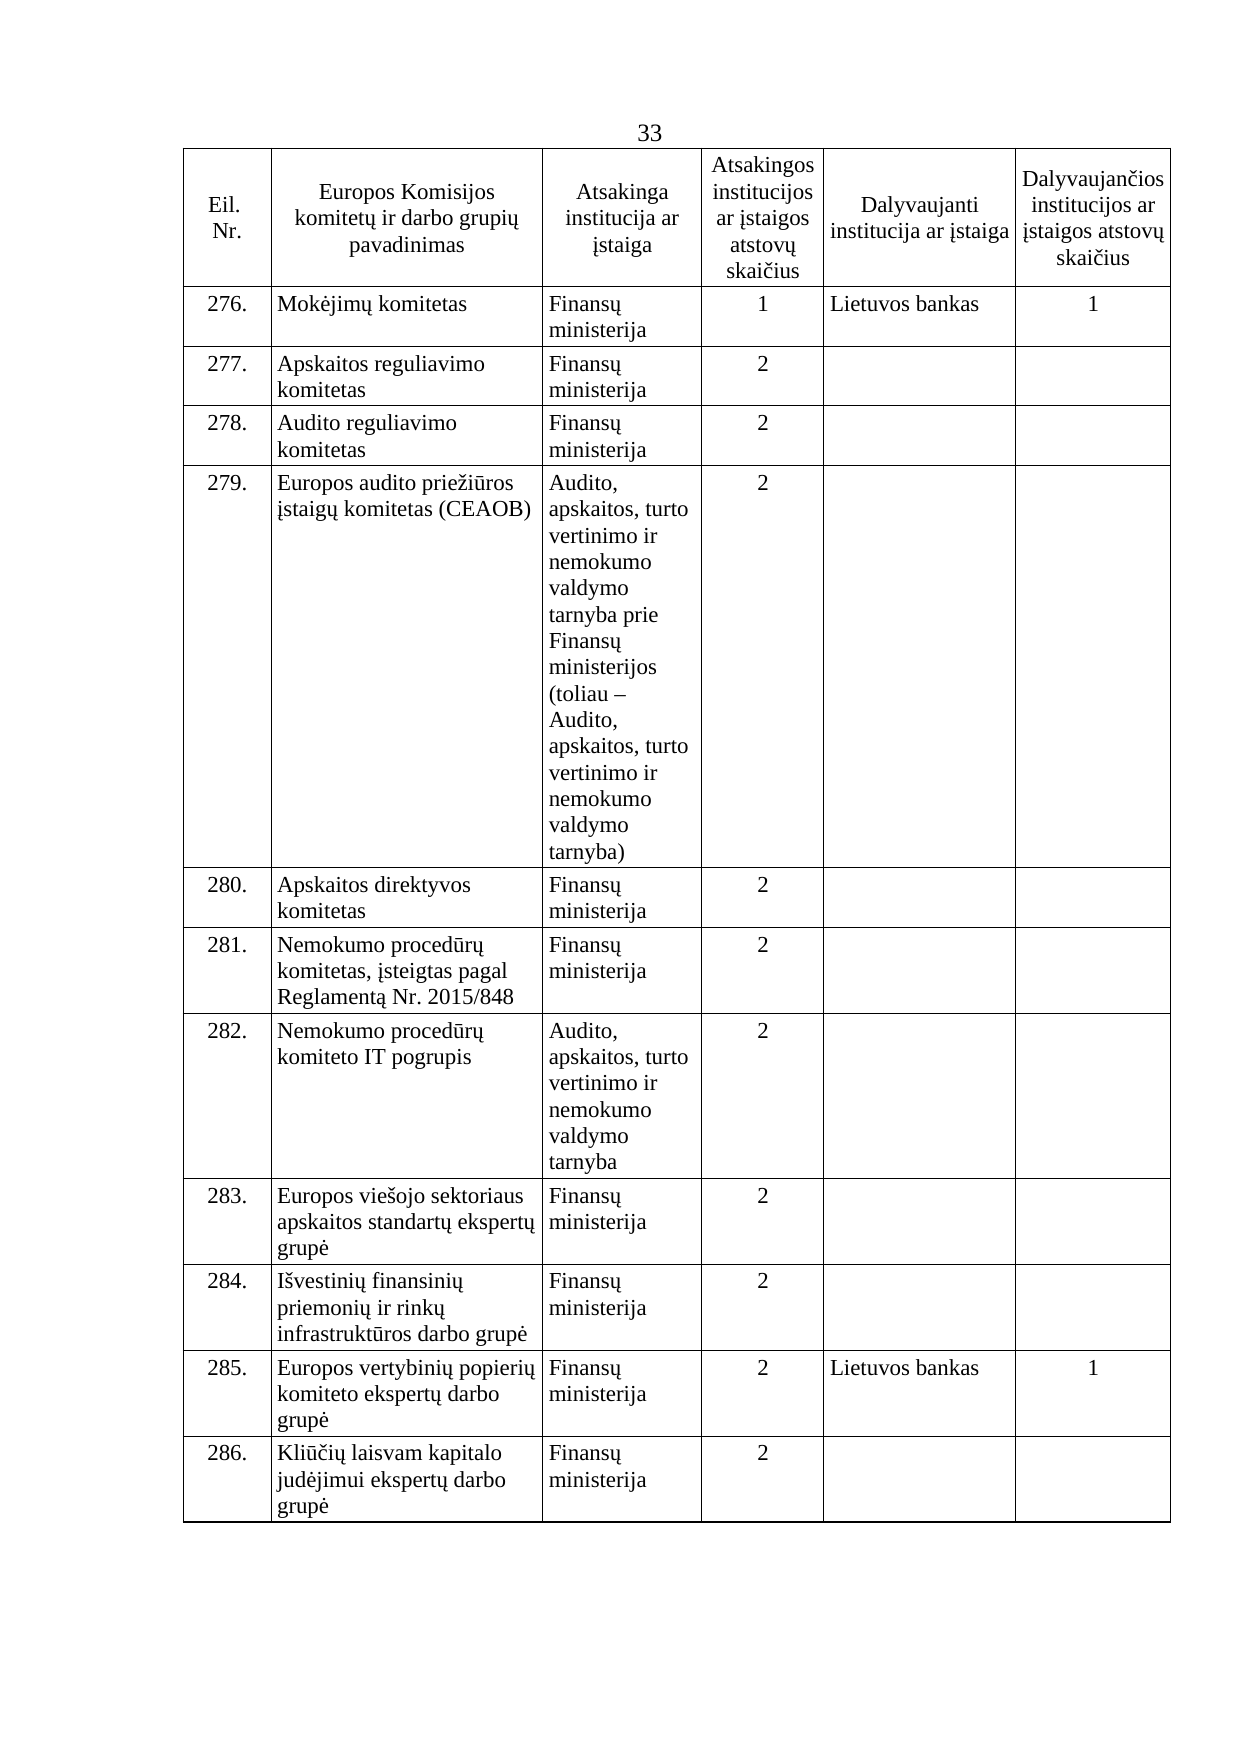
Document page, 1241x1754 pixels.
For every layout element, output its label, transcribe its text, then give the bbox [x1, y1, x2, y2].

table_cell [1016, 1179, 1170, 1264]
table_cell 280. [184, 868, 271, 927]
table_cell 282. [184, 1014, 271, 1178]
table_cell 283. [184, 1179, 271, 1264]
table_cell 1 [702, 287, 823, 346]
table_cell Finansų ministerija [543, 1179, 701, 1264]
table_cell Lietuvos bankas [824, 1351, 1015, 1436]
table_cell 2 [702, 1265, 823, 1349]
table_cell [1016, 868, 1170, 927]
table_header Eil. Nr. [184, 149, 271, 286]
table_cell Finansų ministerija [543, 1265, 701, 1349]
table_cell [824, 928, 1015, 1013]
table_cell Lietuvos bankas [824, 287, 1015, 346]
table_cell [1016, 928, 1170, 1013]
table_cell 2 [702, 868, 823, 927]
table_cell 284. [184, 1265, 271, 1349]
table_cell Audito reguliavimo komitetas [272, 406, 542, 465]
table_cell Audito, apskaitos, turto vertinimo ir nemokumo valdymo tarnyba prie Finansų ministerijos (toliau – Audito, apskaitos, turto vertinimo ir nemokumo valdymo tarnyba) [543, 466, 701, 867]
table_header Atsakingos institucijos ar įstaigos atstovų skaičius [702, 149, 823, 286]
table_cell 276. [184, 287, 271, 346]
table_cell Europos audito priežiūros įstaigų komitetas (CEAOB) [272, 466, 542, 867]
table_cell 1 [1016, 1351, 1170, 1436]
table_cell [1016, 347, 1170, 405]
table_cell Finansų ministerija [543, 406, 701, 465]
table_cell 2 [702, 1014, 823, 1178]
table_cell [1016, 1014, 1170, 1178]
table_cell Europos vertybinių popierių komiteto ekspertų darbo grupė [272, 1351, 542, 1436]
table_cell Finansų ministerija [543, 868, 701, 927]
table_header Dalyvaujančios institucijos ar įstaigos atstovų skaičius [1016, 149, 1170, 286]
table_cell [824, 1014, 1015, 1178]
table_cell [1016, 466, 1170, 867]
table_cell Apskaitos reguliavimo komitetas [272, 347, 542, 405]
table_cell 285. [184, 1351, 271, 1436]
table_cell [824, 1265, 1015, 1349]
table_cell Kliūčių laisvam kapitalo judėjimui ekspertų darbo grupė [272, 1437, 542, 1521]
table_cell [824, 1437, 1015, 1521]
table_cell 2 [702, 347, 823, 405]
table_cell 277. [184, 347, 271, 405]
table_cell [824, 406, 1015, 465]
table_cell Apskaitos direktyvos komitetas [272, 868, 542, 927]
table_cell Finansų ministerija [543, 347, 701, 405]
table_header Europos Komisijos komitetų ir darbo grupių pavadinimas [272, 149, 542, 286]
table_cell 279. [184, 466, 271, 867]
table_cell 1 [1016, 287, 1170, 346]
table_cell Mokėjimų komitetas [272, 287, 542, 346]
table_cell [824, 868, 1015, 927]
table_cell 2 [702, 406, 823, 465]
table_cell Nemokumo procedūrų komitetas, įsteigtas pagal Reglamentą Nr. 2015/848 [272, 928, 542, 1013]
table_cell Išvestinių finansinių priemonių ir rinkų infrastruktūros darbo grupė [272, 1265, 542, 1349]
table_cell Finansų ministerija [543, 1437, 701, 1521]
table_cell Europos viešojo sektoriaus apskaitos standartų ekspertų grupė [272, 1179, 542, 1264]
table_cell 2 [702, 466, 823, 867]
table_cell Finansų ministerija [543, 1351, 701, 1436]
table_cell [824, 347, 1015, 405]
table_cell 2 [702, 1351, 823, 1436]
table_cell [1016, 1265, 1170, 1349]
table_cell Finansų ministerija [543, 928, 701, 1013]
table_cell [824, 1179, 1015, 1264]
table_cell [1016, 1437, 1170, 1521]
table_cell 2 [702, 1179, 823, 1264]
table_header Dalyvaujanti institucija ar įstaiga [824, 149, 1015, 286]
table_cell Nemokumo procedūrų komiteto IT pogrupis [272, 1014, 542, 1178]
table_cell 286. [184, 1437, 271, 1521]
table_cell Finansų ministerija [543, 287, 701, 346]
table_cell 2 [702, 928, 823, 1013]
table_cell [1016, 406, 1170, 465]
table_cell [824, 466, 1015, 867]
table_cell 2 [702, 1437, 823, 1521]
table_cell Audito, apskaitos, turto vertinimo ir nemokumo valdymo tarnyba [543, 1014, 701, 1178]
table_header Atsakinga institucija ar įstaiga [543, 149, 701, 286]
table_cell 281. [184, 928, 271, 1013]
table_cell 278. [184, 406, 271, 465]
